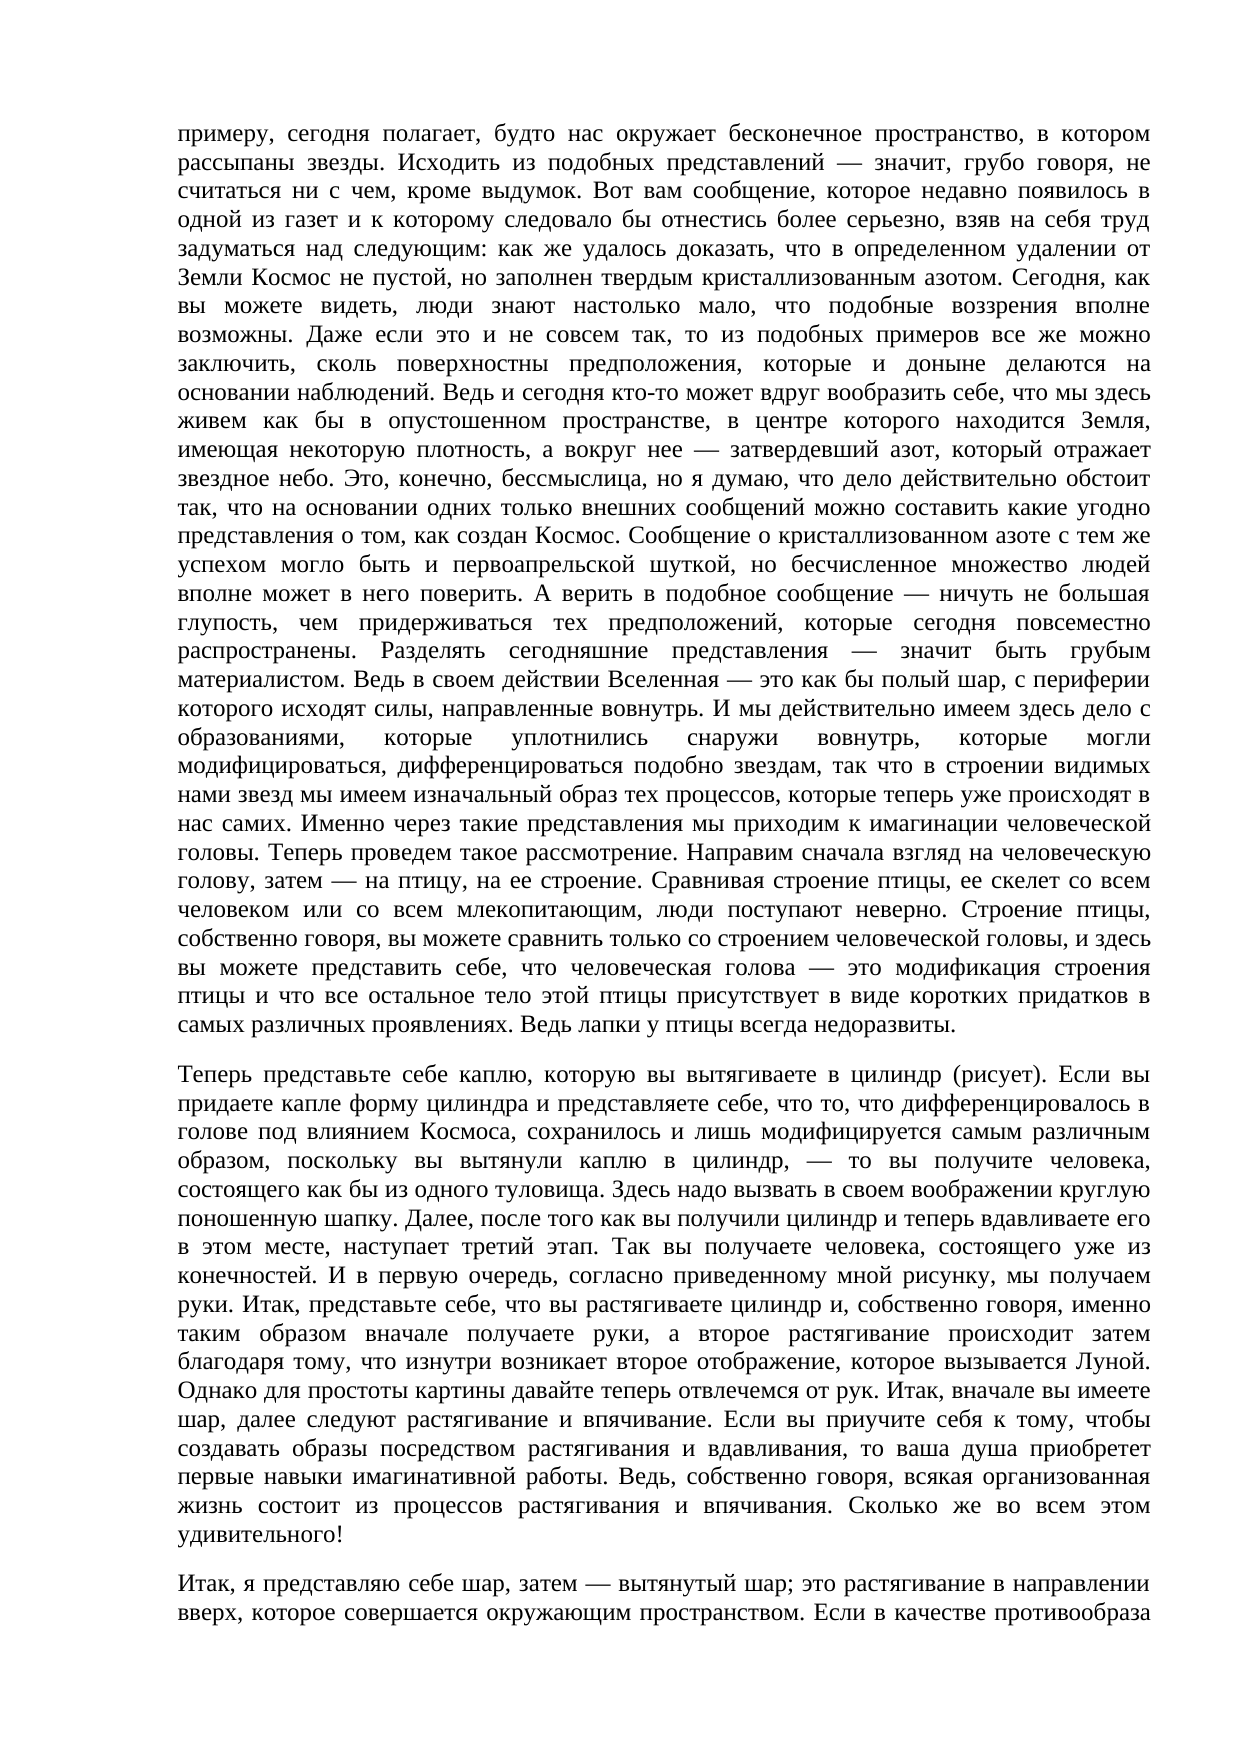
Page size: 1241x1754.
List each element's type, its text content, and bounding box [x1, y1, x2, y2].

text Теперь представьте себе каплю, которую вы вытягиваете в цилиндр (рисует). Если вы придаете капле форму цилиндра и представляете себе, что то, что дифференцировалось в голове под влиянием Космоса, сохранилось и лишь модифицируется самым различным образом, поскольку вы вытянули каплю в цилиндр, — то вы получите человека, состоящего как бы из одного туловища. Здесь надо вызвать в своем воображении круглую поношенную шапку. Далее, после того как вы получили цилиндр и теперь вдавливаете его в этом месте, наступает третий этап. Так вы получаете человека, состоящего уже из конечностей. И в первую очередь, согласно приведенному мной рисунку, мы получаем руки. Итак, представьте себе, что вы растягиваете цилиндр и, собственно говоря, именно таким образом вначале получаете руки, а второе растягивание происходит затем благодаря тому, что изнутри возникает второе отображение, которое вызывается Луной. Однако для простоты картины давайте теперь отвлечемся от рук. Итак, вначале вы имеете шар, далее следуют растягивание и впячивание. Если вы приучите себя к тому, чтобы создавать образы посредством растягивания и вдавливания, то ваша душа приобретет первые навыки имагинативной работы. Ведь, собственно говоря, всякая организованная жизнь состоит из процессов растягивания и впячивания. Сколько же во всем этом удивительного! [177, 1059, 1152, 1548]
text примеру, сегодня полагает, будто нас окружает бесконечное пространство, в котором рассыпаны звезды. Исходить из подобных представлений — значит, грубо говоря, не считаться ни с чем, кроме выдумок. Вот вам сообщение, которое недавно появилось в одной из газет и к которому следовало бы отнестись более серьезно, взяв на себя труд задуматься над следующим: как же удалось доказать, что в определенном удалении от Земли Космос не пустой, но заполнен твердым кристаллизованным азотом. Сегодня, как вы можете видеть, люди знают настолько мало, что подобные воззрения вполне возможны. Даже если это и не совсем так, то из подобных примеров все же можно заключить, сколь поверхностны предположения, которые и доныне делаются на основании наблюдений. Ведь и сегодня кто-то может вдруг вообразить себе, что мы здесь живем как бы в опустошенном пространстве, в центре которого находится Земля, имеющая некоторую плотность, а вокруг нее — затвердевший азот, который отражает звездное небо. Это, конечно, бессмыслица, но я думаю, что дело действительно обстоит так, что на основании одних только внешних сообщений можно составить какие угодно представления о том, как создан Космос. Сообщение о кристаллизованном азоте с тем же успехом могло быть и первоапрельской шуткой, но бесчисленное множество людей вполне может в него поверить. А верить в подобное сообщение — ничуть не большая глупость, чем придерживаться тех предположений, которые сегодня повсеместно распространены. Разделять сегодняшние представления — значит быть грубым материалистом. Ведь в своем действии Вселенная — это как бы полый шар, с периферии которого исходят силы, направленные вовнутрь. И мы действительно имеем здесь дело с образованиями, которые уплотнились снаружи вовнутрь, которые могли модифицироваться, дифференцироваться подобно звездам, так что в строении видимых нами звезд мы имеем изначальный образ тех процессов, которые теперь уже происходят в нас самих. Именно через такие представления мы приходим к имагинации человеческой головы. Теперь проведем такое рассмотрение. Направим сначала взгляд на человеческую голову, затем — на птицу, на ее строение. Сравнивая строение птицы, ее скелет со всем человеком или со всем млекопитающим, люди поступают неверно. Строение птицы, собственно говоря, вы можете сравнить только со строением человеческой головы, и здесь вы можете представить себе, что человеческая голова — это модификация строения птицы и что все остальное тело этой птицы присутствует в виде коротких придатков в самых различных проявлениях. Ведь лапки у птицы всегда недоразвиты. [177, 118, 1152, 1038]
text Итак, я представляю себе шар, затем — вытянутый шар; это растягивание в направлении вверх, которое совершается окружающим пространством. Если в качестве противообраза [177, 1568, 1152, 1626]
